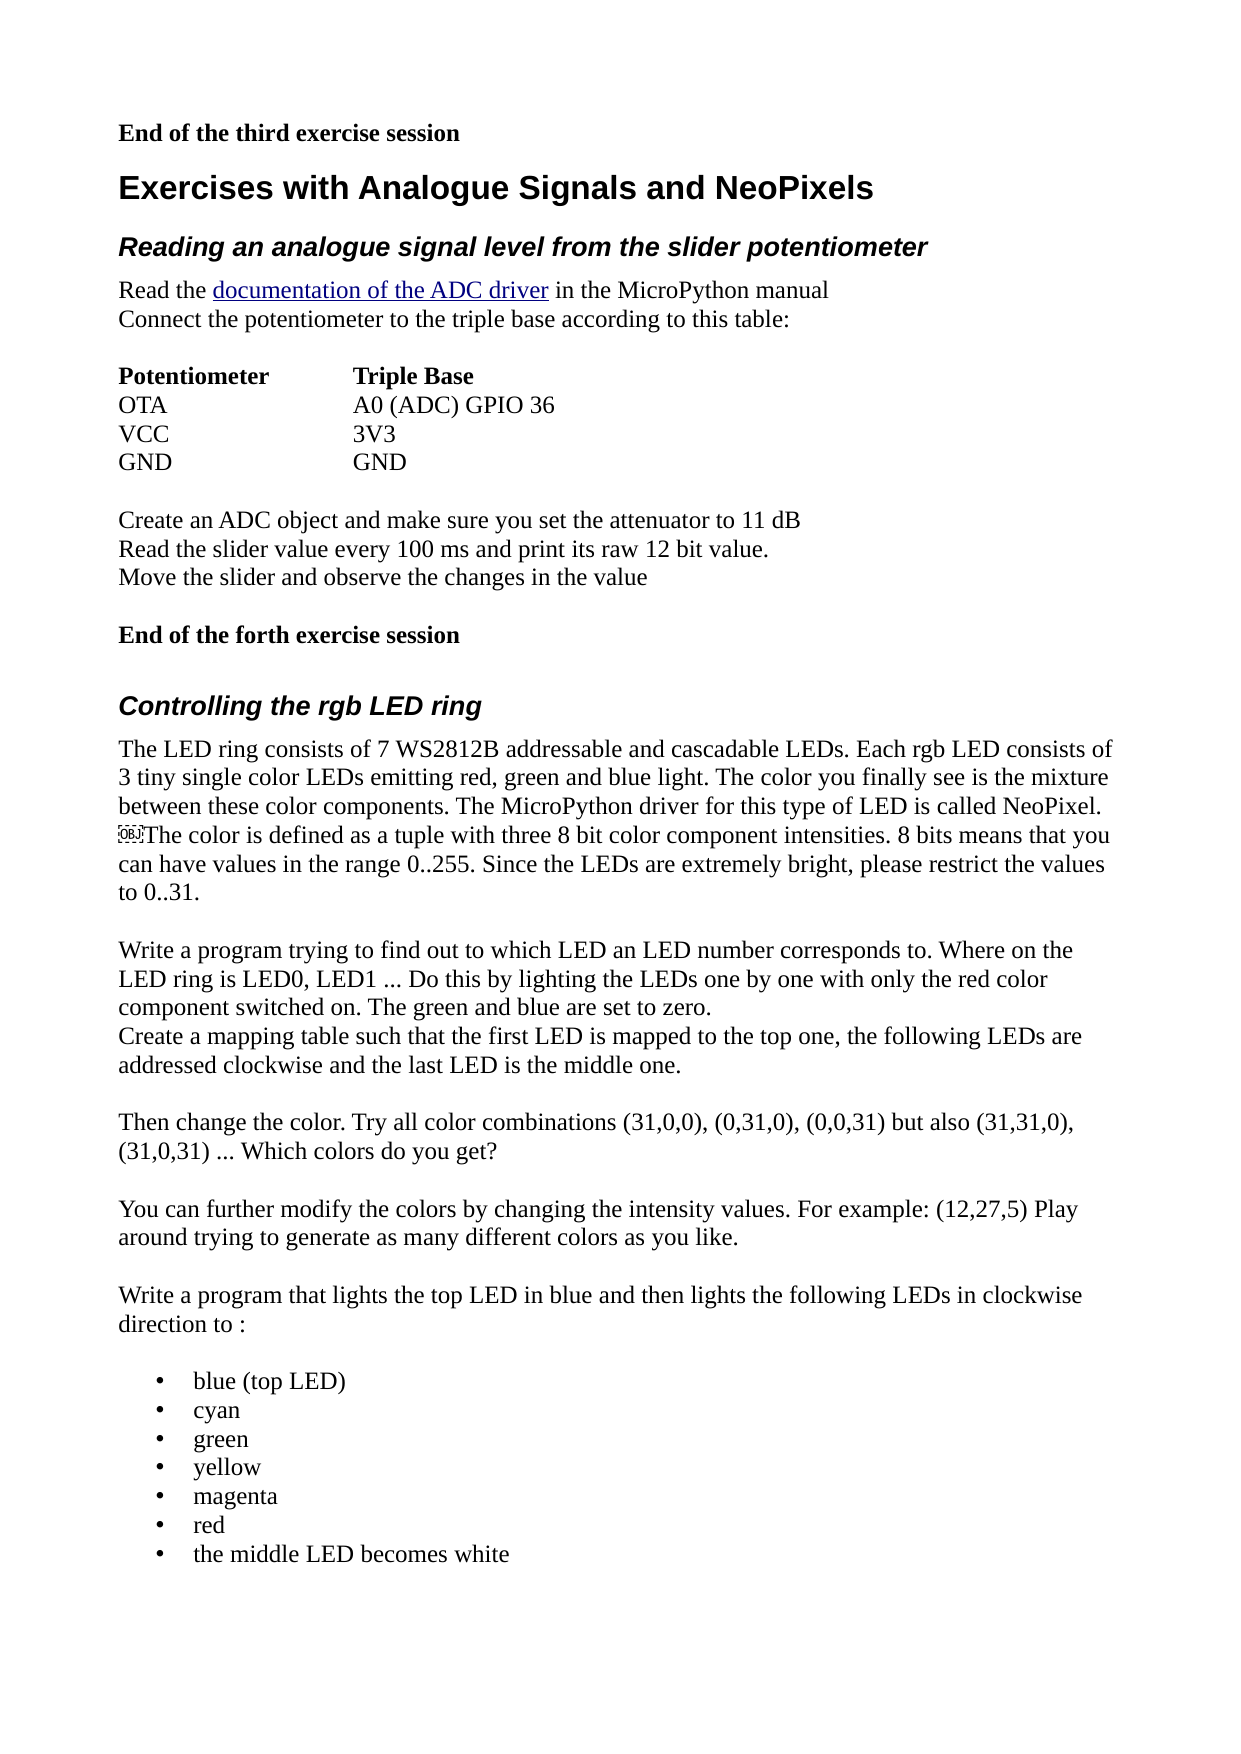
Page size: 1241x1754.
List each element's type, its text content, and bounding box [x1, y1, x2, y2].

text Create a mapping table such that the first LED is mapped to the top one, the following LEDs are addressed clockwise and the last LED is the middle one. [118, 1021, 1122, 1079]
text Read the slider value every 100 ms and print its raw 12 bit value. [118, 534, 1122, 562]
text You can further modify the colors by changing the intensity values. For example: (12,27,5) Play around trying to generate as many different colors as you like. [118, 1194, 1122, 1251]
table_cell OTA [118, 390, 353, 419]
list green [156, 1424, 1122, 1452]
text Move the slider and observe the changes in the value [118, 562, 1122, 591]
list yellow [156, 1452, 1122, 1481]
table_header Potentiometer [118, 361, 353, 390]
subtitle Exercises with Analogue Signals and NeoPixels [118, 168, 1122, 206]
list the middle LED becomes white [156, 1539, 1122, 1567]
text End of the third exercise session [118, 118, 1122, 147]
table_cell VCC [118, 419, 353, 447]
text Write a program that lights the top LED in blue and then lights the following LEDs in clockwise direction to : [118, 1280, 1122, 1337]
table_header Triple Base [353, 361, 559, 390]
text Read the documentation of the ADC driver in the MicroPython manual [118, 275, 1122, 304]
table_cell A0 (ADC) GPIO 36 [353, 390, 559, 419]
text The LED ring consists of 7 WS2812B addressable and cascadable LEDs. Each rgb LED consists of 3 tiny single color LEDs emitting red, green and blue light. The color you finally see is the mixture between these color components. The MicroPython driver for this type of LED is called NeoPixel. ￼The color is defined as a tuple with three 8 bit color component intensities. 8 bits means that you can have values in the range 0..255. Since the LEDs are extremely bright, please restrict the values to 0..31. [118, 734, 1122, 906]
text End of the forth exercise session [118, 620, 1122, 677]
list blue (top LED) [156, 1366, 1122, 1395]
table_cell GND [353, 448, 559, 476]
table_cell GND [118, 448, 353, 476]
subtitle Reading an analogue signal level from the slider potentiometer [118, 231, 1122, 262]
text Then change the color. Try all color combinations (31,0,0), (0,31,0), (0,0,31) but also (31,31,0), (31,0,31) ... Which colors do you get? [118, 1107, 1122, 1165]
list red [156, 1510, 1122, 1539]
text Connect the potentiometer to the triple base according to this table: [118, 304, 1122, 361]
text Create an ADC object and make sure you set the attenuator to 11 dB [118, 505, 1122, 534]
list cyan [156, 1395, 1122, 1424]
table_cell 3V3 [353, 419, 559, 447]
text Write a program trying to find out to which LED an LED number corresponds to. Where on the LED ring is LED0, LED1 ... Do this by lighting the LEDs one by one with only the red color component switched on. The green and blue are set to zero. [118, 935, 1122, 1021]
subtitle Controlling the rgb LED ring [118, 690, 1122, 721]
list magenta [156, 1481, 1122, 1510]
